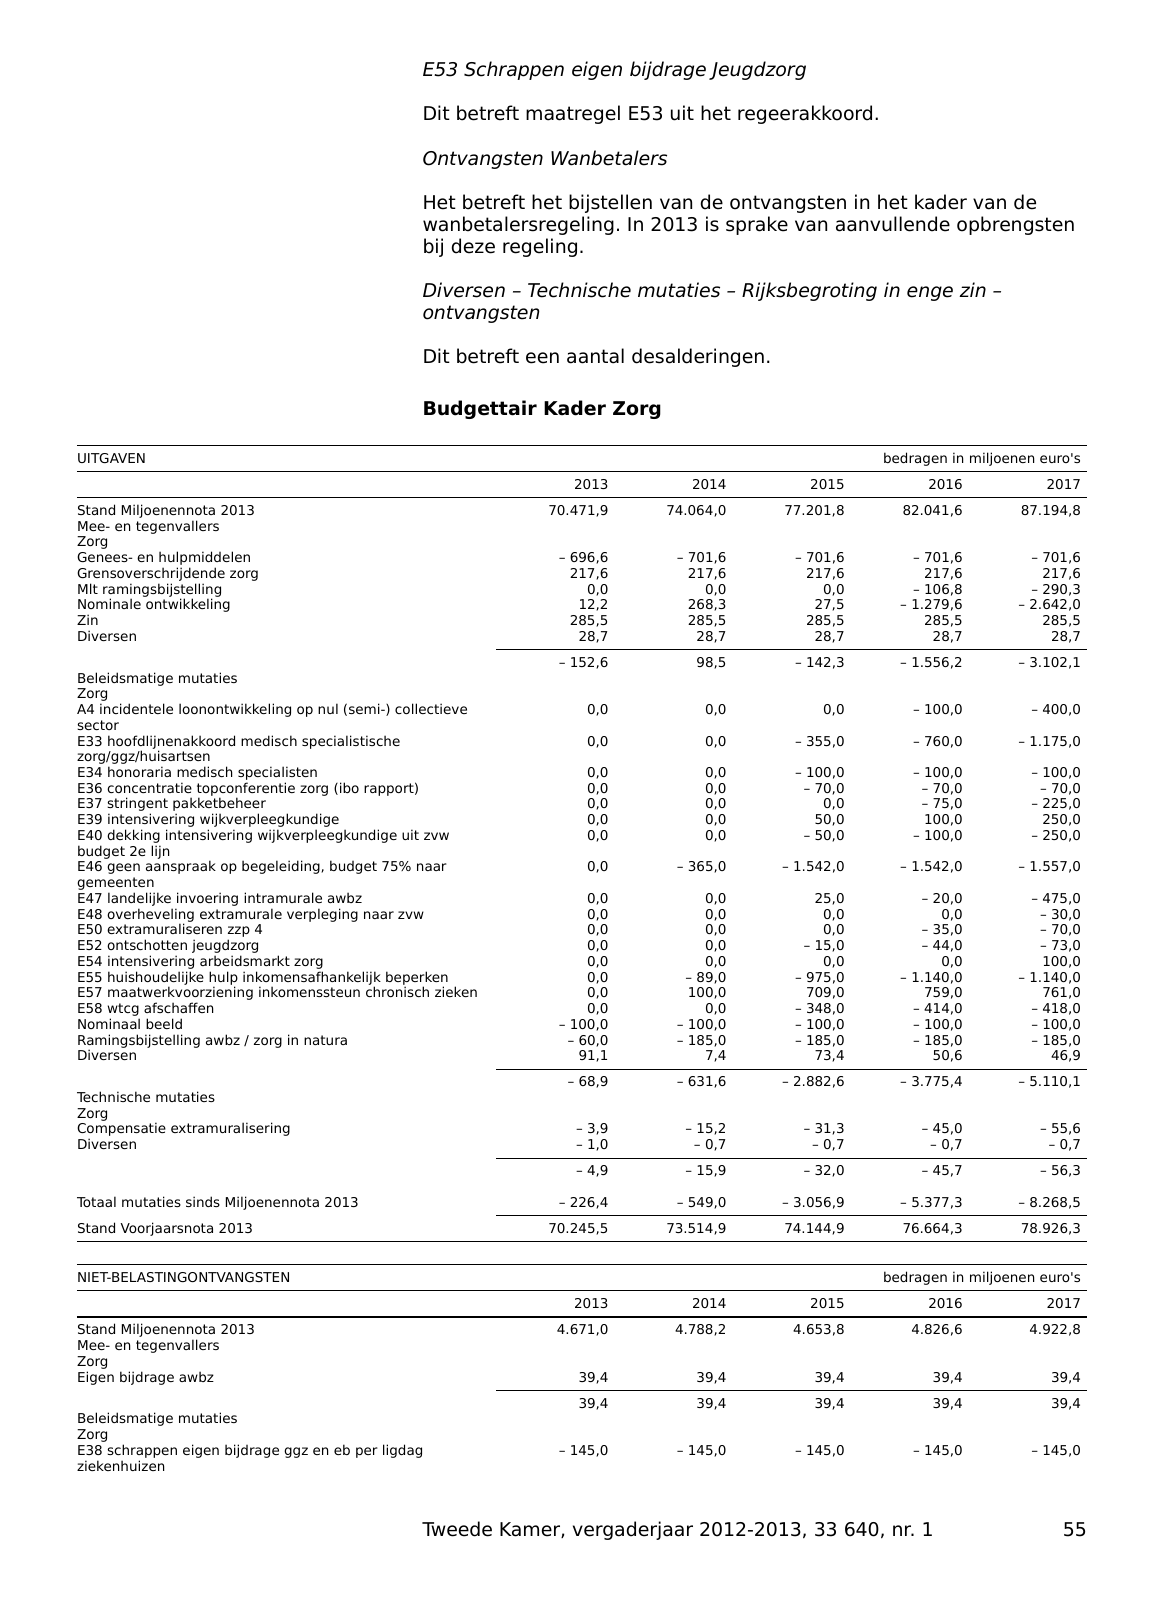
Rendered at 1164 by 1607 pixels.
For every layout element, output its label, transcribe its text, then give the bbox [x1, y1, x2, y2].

table_cell 0,0 [614, 796, 732, 812]
table_cell [614, 1106, 732, 1121]
table_cell 2013 [496, 1291, 614, 1316]
table_cell E55 huishoudelijke hulp inkomensafhankelijk beperken [77, 969, 496, 985]
table_cell Beleidsmatige mutaties [77, 1411, 496, 1427]
table_cell – 701,6 [732, 550, 850, 566]
table_cell 0,0 [496, 828, 614, 859]
table_cell – 68,9 [496, 1070, 614, 1090]
table_cell Nominale ontwikkeling [77, 597, 496, 613]
table_cell [850, 1106, 968, 1121]
table_cell – 5.110,1 [969, 1070, 1087, 1090]
table_cell Zorg [77, 1427, 496, 1443]
table_cell – 152,6 [496, 650, 614, 671]
table_cell 2014 [614, 1291, 732, 1316]
table_cell – 250,0 [969, 828, 1087, 859]
table_cell 28,7 [732, 629, 850, 649]
table_cell [496, 519, 614, 534]
table_cell [969, 686, 1087, 702]
table_cell 2016 [850, 472, 968, 497]
table_cell E34 honoraria medisch specialisten [77, 765, 496, 781]
table_cell 39,4 [496, 1369, 614, 1390]
table_cell 50,0 [732, 812, 850, 828]
table_cell – 15,0 [732, 938, 850, 954]
table_cell 73.514,9 [614, 1216, 732, 1241]
table_cell – 760,0 [850, 734, 968, 765]
table_cell [614, 686, 732, 702]
table_cell [969, 1179, 1087, 1195]
table_cell – 400,0 [969, 702, 1087, 733]
table_cell 0,0 [496, 796, 614, 812]
table_cell 761,0 [969, 985, 1087, 1001]
table_cell 39,4 [969, 1391, 1087, 1411]
table_cell – 185,0 [850, 1032, 968, 1048]
table_cell [496, 1090, 614, 1106]
table_cell Stand Voorjaarsnota 2013 [77, 1215, 496, 1241]
table_cell 0,0 [496, 581, 614, 597]
table_cell – 55,6 [969, 1121, 1087, 1137]
table_cell – 975,0 [732, 969, 850, 985]
table_cell Mee- en tegenvallers [77, 1338, 496, 1354]
table_cell 7,4 [614, 1048, 732, 1068]
table_cell 0,0 [614, 954, 732, 969]
table_cell 285,5 [850, 613, 968, 629]
table_cell – 89,0 [614, 969, 732, 985]
table_header NIET-BELASTINGONTVANGSTEN [77, 1265, 496, 1290]
table_cell – 1.557,0 [969, 859, 1087, 891]
table_cell – 145,0 [969, 1443, 1087, 1474]
table_cell [77, 1179, 496, 1195]
table_cell 2017 [969, 472, 1087, 497]
table_cell E39 intensivering wijkverpleegkundige [77, 812, 496, 828]
table_cell – 0,7 [614, 1137, 732, 1157]
table_cell – 1.556,2 [850, 650, 968, 671]
table_cell [732, 671, 850, 686]
table_cell – 145,0 [850, 1443, 968, 1474]
table_cell 217,6 [496, 566, 614, 581]
table_cell [77, 1390, 496, 1411]
table_cell 0,0 [614, 922, 732, 938]
table_header bedragen in miljoenen euro's [496, 446, 1087, 471]
table_cell [969, 1338, 1087, 1354]
table_cell – 100,0 [732, 765, 850, 781]
table_cell [732, 686, 850, 702]
table_cell 100,0 [850, 812, 968, 828]
table_cell 4.826,6 [850, 1318, 968, 1338]
table_cell – 70,0 [732, 781, 850, 796]
table_cell – 185,0 [614, 1032, 732, 1048]
table_cell – 0,7 [732, 1137, 850, 1157]
table_cell 28,7 [850, 629, 968, 649]
table_header bedragen in miljoenen euro's [496, 1265, 1087, 1290]
table_cell – 70,0 [969, 781, 1087, 796]
table_cell – 701,6 [969, 550, 1087, 566]
table_cell – 73,0 [969, 938, 1087, 954]
table_cell 70.245,5 [496, 1216, 614, 1241]
table_cell 0,0 [496, 969, 614, 985]
subtitle E53 Schrappen eigen bijdrage Jeugdzorg [422, 59, 1087, 81]
table_cell 285,5 [732, 613, 850, 629]
table_cell – 8.268,5 [969, 1195, 1087, 1215]
table_cell 0,0 [614, 702, 732, 733]
table_cell Diversen [77, 1048, 496, 1068]
table_cell 759,0 [850, 985, 968, 1001]
table_cell [969, 519, 1087, 534]
table_cell Ramingsbijstelling awbz / zorg in natura [77, 1032, 496, 1048]
table_cell – 31,3 [732, 1121, 850, 1137]
table_cell – 2.882,6 [732, 1070, 850, 1090]
table_cell 0,0 [496, 938, 614, 954]
table_cell 76.664,3 [850, 1216, 968, 1241]
table_cell – 145,0 [496, 1443, 614, 1474]
text Het betreft het bijstellen van de ontvangsten in het kader van de wanbetalersregeling. In 2013 is sprake van aanvullende opbrengsten bij deze regeling. [422, 192, 1087, 257]
table_cell [496, 534, 614, 550]
table_cell – 701,6 [850, 550, 968, 566]
table_cell – 45,0 [850, 1121, 968, 1137]
table_cell Zorg [77, 1354, 496, 1369]
subtitle Budgettair Kader Zorg [422, 398, 1087, 420]
table_cell 91,1 [496, 1048, 614, 1068]
text Dit betreft maatregel E53 uit het regeerakkoord. [422, 103, 1087, 125]
table_cell – 701,6 [614, 550, 732, 566]
table_cell [614, 534, 732, 550]
table_cell 0,0 [732, 906, 850, 922]
table_cell [732, 1354, 850, 1369]
table_cell 73,4 [732, 1048, 850, 1068]
table_cell – 185,0 [732, 1032, 850, 1048]
table_cell – 56,3 [969, 1159, 1087, 1179]
table_cell [732, 1106, 850, 1121]
table_cell [496, 1106, 614, 1121]
table_cell 39,4 [614, 1369, 732, 1390]
table_cell 0,0 [496, 891, 614, 906]
table_cell 4.788,2 [614, 1318, 732, 1338]
table_cell – 696,6 [496, 550, 614, 566]
table_cell 82.041,6 [850, 498, 968, 518]
table_cell 0,0 [732, 702, 850, 733]
table_cell [614, 519, 732, 534]
table_cell 0,0 [850, 954, 968, 969]
table_cell [614, 1179, 732, 1195]
table_cell Nominaal beeld [77, 1017, 496, 1032]
table_cell Diversen [77, 629, 496, 649]
table_cell E37 stringent pakketbeheer [77, 796, 496, 812]
table_cell A4 incidentele loonontwikkeling op nul (semi-) collectieve sector [77, 702, 496, 733]
table_cell Eigen bijdrage awbz [77, 1369, 496, 1390]
table_cell 77.201,8 [732, 498, 850, 518]
table_cell 46,9 [969, 1048, 1087, 1068]
table_cell Compensatie extramuralisering [77, 1121, 496, 1137]
table_cell – 100,0 [850, 828, 968, 859]
table_cell 250,0 [969, 812, 1087, 828]
table_cell 0,0 [614, 891, 732, 906]
table_cell – 15,2 [614, 1121, 732, 1137]
table_cell 0,0 [614, 906, 732, 922]
table_cell 0,0 [496, 954, 614, 969]
table_cell [496, 686, 614, 702]
table_cell 217,6 [614, 566, 732, 581]
table_cell [614, 1338, 732, 1354]
table_cell [614, 1411, 732, 1427]
table_cell 0,0 [614, 781, 732, 796]
table_cell 0,0 [850, 906, 968, 922]
table_cell 0,0 [614, 1001, 732, 1017]
table_cell – 414,0 [850, 1001, 968, 1017]
table_cell – 20,0 [850, 891, 968, 906]
table_cell 709,0 [732, 985, 850, 1001]
table_cell E40 dekking intensivering wijkverpleegkundige uit zvw budget 2e lijn [77, 828, 496, 859]
table_cell – 100,0 [850, 702, 968, 733]
table_cell 50,6 [850, 1048, 968, 1068]
table_cell E54 intensivering arbeidsmarkt zorg [77, 954, 496, 969]
table_cell E38 schrappen eigen bijdrage ggz en eb per ligdag ziekenhuizen [77, 1443, 496, 1474]
table_cell 2017 [969, 1291, 1087, 1316]
table_cell 39,4 [732, 1369, 850, 1390]
table_cell 0,0 [496, 702, 614, 733]
table_cell 0,0 [732, 581, 850, 597]
table_cell 98,5 [614, 650, 732, 671]
table_cell [969, 1106, 1087, 1121]
table_cell – 50,0 [732, 828, 850, 859]
table_cell 39,4 [969, 1369, 1087, 1390]
table_cell 0,0 [496, 781, 614, 796]
table_cell [496, 1427, 614, 1443]
table_cell Stand Miljoenennota 2013 [77, 498, 496, 518]
table_cell – 3.102,1 [969, 650, 1087, 671]
table_cell [732, 1338, 850, 1354]
table_cell 4.671,0 [496, 1318, 614, 1338]
table_cell Zin [77, 613, 496, 629]
table_cell Zorg [77, 1106, 496, 1121]
table_cell 87.194,8 [969, 498, 1087, 518]
table_cell 27,5 [732, 597, 850, 613]
table_header UITGAVEN [77, 446, 496, 471]
table_cell – 142,3 [732, 650, 850, 671]
table_cell 25,0 [732, 891, 850, 906]
table_cell – 418,0 [969, 1001, 1087, 1017]
table_cell [969, 671, 1087, 686]
table_cell 4.653,8 [732, 1318, 850, 1338]
subtitle Diversen – Technische mutaties – Rijksbegroting in enge zin – ontvangsten [422, 280, 1087, 324]
table_cell 39,4 [732, 1391, 850, 1411]
table_cell 0,0 [732, 796, 850, 812]
table_cell – 70,0 [969, 922, 1087, 938]
table_cell [969, 1354, 1087, 1369]
table_cell 100,0 [614, 985, 732, 1001]
table_cell [969, 534, 1087, 550]
table_cell – 15,9 [614, 1159, 732, 1179]
table_cell 39,4 [496, 1391, 614, 1411]
table_cell E48 overheveling extramurale verpleging naar zvw [77, 906, 496, 922]
table_cell Stand Miljoenennota 2013 [77, 1318, 496, 1338]
table_cell [496, 1338, 614, 1354]
table_cell Zorg [77, 534, 496, 550]
table_cell – 35,0 [850, 922, 968, 938]
table_cell 268,3 [614, 597, 732, 613]
table_cell – 145,0 [732, 1443, 850, 1474]
table_cell – 100,0 [969, 765, 1087, 781]
table_cell Beleidsmatige mutaties [77, 671, 496, 686]
table_cell Totaal mutaties sinds Miljoenennota 2013 [77, 1195, 496, 1215]
table_cell 39,4 [850, 1391, 968, 1411]
table_cell 12,2 [496, 597, 614, 613]
table_cell – 100,0 [732, 1017, 850, 1032]
table_cell 0,0 [496, 906, 614, 922]
table_cell – 549,0 [614, 1195, 732, 1215]
table_cell – 2.642,0 [969, 597, 1087, 613]
table_cell 0,0 [496, 1001, 614, 1017]
table_cell – 225,0 [969, 796, 1087, 812]
table_cell – 100,0 [614, 1017, 732, 1032]
table_cell [614, 671, 732, 686]
table_cell 2014 [614, 472, 732, 497]
table_cell 0,0 [496, 812, 614, 828]
table_cell [496, 671, 614, 686]
table_cell – 1.279,6 [850, 597, 968, 613]
table_cell E33 hoofdlijnenakkoord medisch specialistische zorg/ggz/huisartsen [77, 734, 496, 765]
table_cell 2015 [732, 1291, 850, 1316]
table_cell [969, 1411, 1087, 1427]
table_cell 2016 [850, 1291, 968, 1316]
table_cell – 1.140,0 [850, 969, 968, 985]
table_cell 70.471,9 [496, 498, 614, 518]
table_cell [732, 1427, 850, 1443]
table_cell 78.926,3 [969, 1216, 1087, 1241]
table_cell – 226,4 [496, 1195, 614, 1215]
table_cell [732, 519, 850, 534]
table_cell 285,5 [496, 613, 614, 629]
table_cell 28,7 [496, 629, 614, 649]
table_cell 0,0 [496, 859, 614, 891]
table_cell – 100,0 [496, 1017, 614, 1032]
table_cell [850, 1354, 968, 1369]
table_cell E47 landelijke invoering intramurale awbz [77, 891, 496, 906]
table_cell – 100,0 [850, 1017, 968, 1032]
table_cell – 5.377,3 [850, 1195, 968, 1215]
table_cell 74.144,9 [732, 1216, 850, 1241]
table_cell [614, 1354, 732, 1369]
table_cell [732, 1411, 850, 1427]
table_cell 0,0 [614, 765, 732, 781]
table_cell – 475,0 [969, 891, 1087, 906]
table_cell – 145,0 [614, 1443, 732, 1474]
table_cell – 100,0 [969, 1017, 1087, 1032]
table_cell – 1.542,0 [732, 859, 850, 891]
table_cell 0,0 [496, 985, 614, 1001]
table_cell [77, 1291, 496, 1316]
table_cell – 30,0 [969, 906, 1087, 922]
table_cell E36 concentratie topconferentie zorg (ibo rapport) [77, 781, 496, 796]
table_cell 4.922,8 [969, 1318, 1087, 1338]
table_cell – 631,6 [614, 1070, 732, 1090]
table_cell [732, 1090, 850, 1106]
table_cell E57 maatwerkvoorziening inkomenssteun chronisch zieken [77, 985, 496, 1001]
table_cell [969, 1427, 1087, 1443]
table_cell Technische mutaties [77, 1090, 496, 1106]
table_cell [850, 1338, 968, 1354]
table_cell [969, 1090, 1087, 1106]
table_cell 100,0 [969, 954, 1087, 969]
table_cell – 0,7 [969, 1137, 1087, 1157]
table_cell [850, 1411, 968, 1427]
table_cell – 348,0 [732, 1001, 850, 1017]
table_cell – 106,8 [850, 581, 968, 597]
table_cell 2013 [496, 472, 614, 497]
text Dit betreft een aantal desalderingen. [422, 346, 1087, 368]
table_cell [496, 1179, 614, 1195]
table_cell – 1.542,0 [850, 859, 968, 891]
table_cell [614, 1090, 732, 1106]
table_cell 0,0 [496, 765, 614, 781]
table_cell Genees- en hulpmiddelen [77, 550, 496, 566]
table_cell 39,4 [850, 1369, 968, 1390]
table_cell 0,0 [614, 828, 732, 859]
table_cell E58 wtcg afschaffen [77, 1001, 496, 1017]
table_cell E46 geen aanspraak op begeleiding, budget 75% naar gemeenten [77, 859, 496, 891]
table_cell 217,6 [969, 566, 1087, 581]
table_cell Diversen [77, 1137, 496, 1157]
table_cell 0,0 [614, 812, 732, 828]
table_cell – 70,0 [850, 781, 968, 796]
table_cell [614, 1427, 732, 1443]
table_cell [850, 534, 968, 550]
table_cell 0,0 [496, 922, 614, 938]
table_cell 0,0 [732, 954, 850, 969]
table_cell – 60,0 [496, 1032, 614, 1048]
table_cell Grensoverschrijdende zorg [77, 566, 496, 581]
table_cell [732, 534, 850, 550]
table_cell 2015 [732, 472, 850, 497]
table_cell [850, 1427, 968, 1443]
table_cell 0,0 [732, 922, 850, 938]
table_cell 0,0 [496, 734, 614, 765]
table_cell 217,6 [732, 566, 850, 581]
table_cell – 290,3 [969, 581, 1087, 597]
table_cell – 1.140,0 [969, 969, 1087, 985]
table_cell 285,5 [969, 613, 1087, 629]
table_cell – 1,0 [496, 1137, 614, 1157]
table_cell – 44,0 [850, 938, 968, 954]
table_cell [77, 1158, 496, 1179]
table_cell – 3.056,9 [732, 1195, 850, 1215]
table_cell 0,0 [614, 938, 732, 954]
table_cell 285,5 [614, 613, 732, 629]
table_cell Mlt ramingsbijstelling [77, 581, 496, 597]
table_cell [850, 686, 968, 702]
table_cell 28,7 [614, 629, 732, 649]
table_cell 0,0 [614, 581, 732, 597]
table_cell 217,6 [850, 566, 968, 581]
subtitle Ontvangsten Wanbetalers [422, 147, 1087, 169]
table_cell [496, 1354, 614, 1369]
table_cell 74.064,0 [614, 498, 732, 518]
table_cell – 3.775,4 [850, 1070, 968, 1090]
table_cell Zorg [77, 686, 496, 702]
table_cell – 32,0 [732, 1159, 850, 1179]
table_cell [77, 649, 496, 671]
table_cell – 75,0 [850, 796, 968, 812]
table_cell – 100,0 [850, 765, 968, 781]
table_cell 39,4 [614, 1391, 732, 1411]
table_cell [732, 1179, 850, 1195]
table_cell [77, 472, 496, 497]
table_cell [850, 1090, 968, 1106]
table_cell – 4,9 [496, 1159, 614, 1179]
table_cell – 365,0 [614, 859, 732, 891]
table_cell – 1.175,0 [969, 734, 1087, 765]
table_cell [77, 1069, 496, 1090]
table_cell – 45,7 [850, 1159, 968, 1179]
table_cell [850, 1179, 968, 1195]
table_cell Mee- en tegenvallers [77, 519, 496, 534]
table_cell E52 ontschotten jeugdzorg [77, 938, 496, 954]
table_cell – 185,0 [969, 1032, 1087, 1048]
table_cell [850, 671, 968, 686]
table_cell – 3,9 [496, 1121, 614, 1137]
table_cell – 355,0 [732, 734, 850, 765]
table_cell – 0,7 [850, 1137, 968, 1157]
table_cell [850, 519, 968, 534]
table_cell [496, 1411, 614, 1427]
table_cell E50 extramuraliseren zzp 4 [77, 922, 496, 938]
table_cell 28,7 [969, 629, 1087, 649]
table_cell 0,0 [614, 734, 732, 765]
